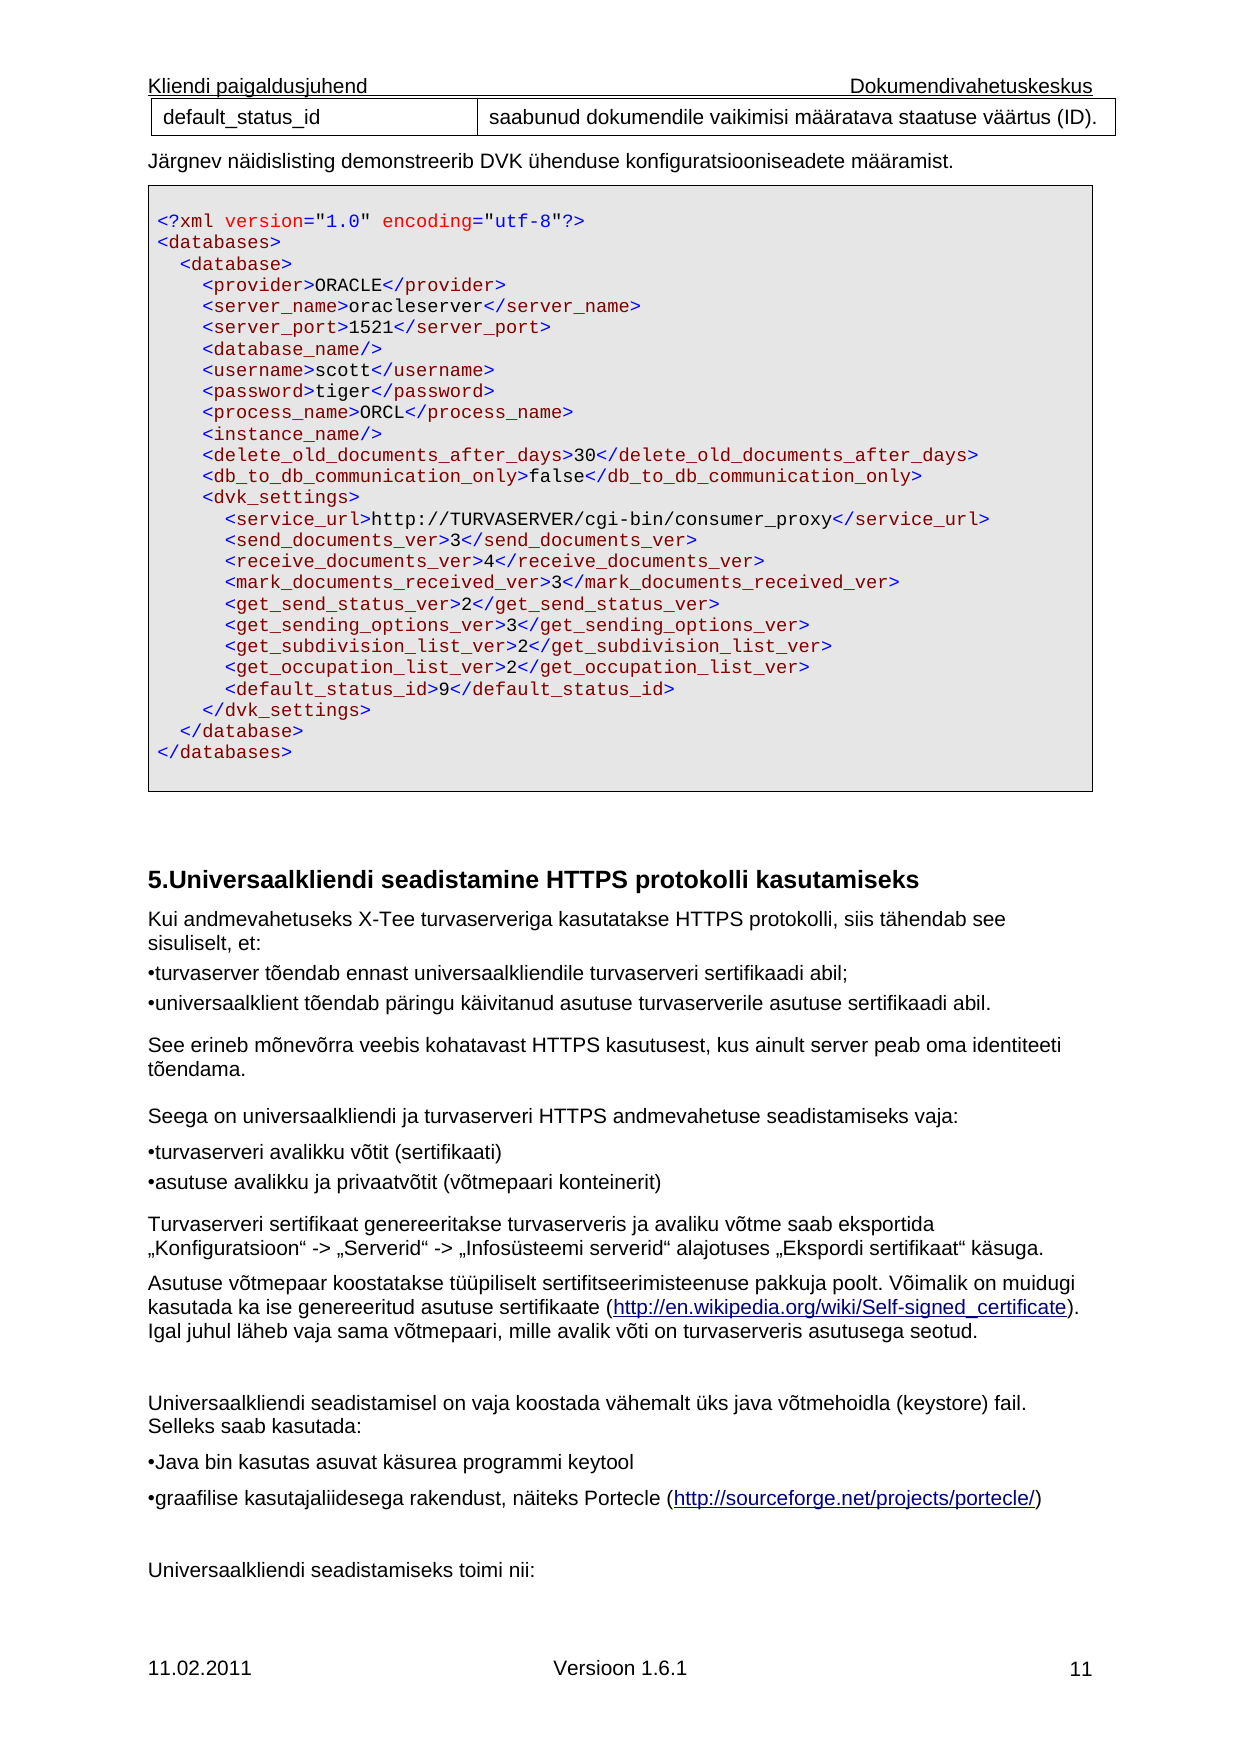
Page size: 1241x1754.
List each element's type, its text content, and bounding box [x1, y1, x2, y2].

subtitle Universaalkliendi seadistamine HTTPS protokolli kasutamiseks [148, 866, 1093, 894]
text <default_status_id>9</default_status_id> [149, 676, 1092, 698]
list graafilise kasutajaliidesega rakendust, näiteks Portecle (http://sourceforge.net/projects/portecle/) [148, 1486, 1093, 1510]
text <get_occupation_list_ver>2</get_occupation_list_ver> [149, 655, 1092, 676]
table_cell default_status_id [152, 99, 477, 135]
text Kui andmevahetuseks X-Tee turvaserveriga kasutatakse HTTPS protokolli, siis tähendab see sisuliselt, et: [148, 907, 1093, 955]
text <?xml version="1.0" encoding="utf-8"?> [149, 209, 1092, 230]
text <receive_documents_ver>4</receive_documents_ver> [149, 549, 1092, 570]
text <service_url>http://TURVASERVER/cgi-bin/consumer_proxy</service_url> [149, 506, 1092, 528]
text <instance_name/> [149, 421, 1092, 443]
text Universaalkliendi seadistamiseks toimi nii: [148, 1557, 1093, 1581]
text <username>scott</username> [149, 358, 1092, 379]
text </dvk_settings> [149, 698, 1092, 719]
text <mark_documents_received_ver>3</mark_documents_received_ver> [149, 570, 1092, 591]
text <db_to_db_communication_only>false</db_to_db_communication_only> [149, 464, 1092, 485]
list turvaserver tõendab ennast universaalkliendile turvaserveri sertifikaadi abil; [148, 961, 1093, 985]
text <database_name/> [149, 336, 1092, 358]
text <database> [149, 251, 1092, 273]
text <send_documents_ver>3</send_documents_ver> [149, 528, 1092, 549]
text <provider>ORACLE</provider> [149, 273, 1092, 294]
text <databases> [149, 230, 1092, 251]
text Turvaserveri sertifikaat genereeritakse turvaserveris ja avaliku võtme saab eksportida „Konfiguratsioon“ -> „Serverid“ -> „Infosüsteemi serverid“ alajotuses „Ekspordi sertifikaat“ käsuga. [148, 1211, 1093, 1259]
text <get_sending_options_ver>3</get_sending_options_ver> [149, 613, 1092, 634]
text </databases> [149, 740, 1092, 761]
list universaalklient tõendab päringu käivitanud asutuse turvaserverile asutuse sertifikaadi abil. [148, 991, 1093, 1015]
list Java bin kasutas asuvat käsurea programmi keytool [148, 1450, 1093, 1474]
text Seega on universaalkliendi ja turvaserveri HTTPS andmevahetuse seadistamiseks vaja: [148, 1104, 1093, 1128]
table_cell saabunud dokumendile vaikimisi määratava staatuse väärtus (ID). [478, 99, 1115, 135]
list asutuse avalikku ja privaatvõtit (võtmepaari konteinerit) [148, 1169, 1093, 1194]
text <dvk_settings> [149, 485, 1092, 506]
text <get_send_status_ver>2</get_send_status_ver> [149, 591, 1092, 613]
text <get_subdivision_list_ver>2</get_subdivision_list_ver> [149, 634, 1092, 655]
text <password>tiger</password> [149, 379, 1092, 400]
text See erineb mõnevõrra veebis kohatavast HTTPS kasutusest, kus ainult server peab oma identiteeti tõendama. [148, 1032, 1093, 1080]
text <delete_old_documents_after_days>30</delete_old_documents_after_days> [149, 443, 1092, 464]
text Järgnev näidislisting demonstreerib DVK ühenduse konfiguratsiooniseadete määramist. [148, 149, 1093, 173]
text Asutuse võtmepaar koostatakse tüüpiliselt sertifitseerimisteenuse pakkuja poolt. Võimalik on muidugi kasutada ka ise genereeritud asutuse sertifikaate (http://en.wikipedia.org/wiki/Self-signed_certificate). Igal juhul läheb vaja sama võtmepaari, mille avalik võti on turvaserveris asutusega seotud. [148, 1271, 1093, 1343]
list turvaserveri avalikku võtit (sertifikaati) [148, 1139, 1093, 1164]
text </database> [149, 719, 1092, 740]
text <server_name>oracleserver</server_name> [149, 294, 1092, 315]
text <process_name>ORCL</process_name> [149, 400, 1092, 421]
text Universaalkliendi seadistamisel on vaja koostada vähemalt üks java võtmehoidla (keystore) fail. Selleks saab kasutada: [148, 1390, 1093, 1438]
text <server_port>1521</server_port> [149, 315, 1092, 336]
